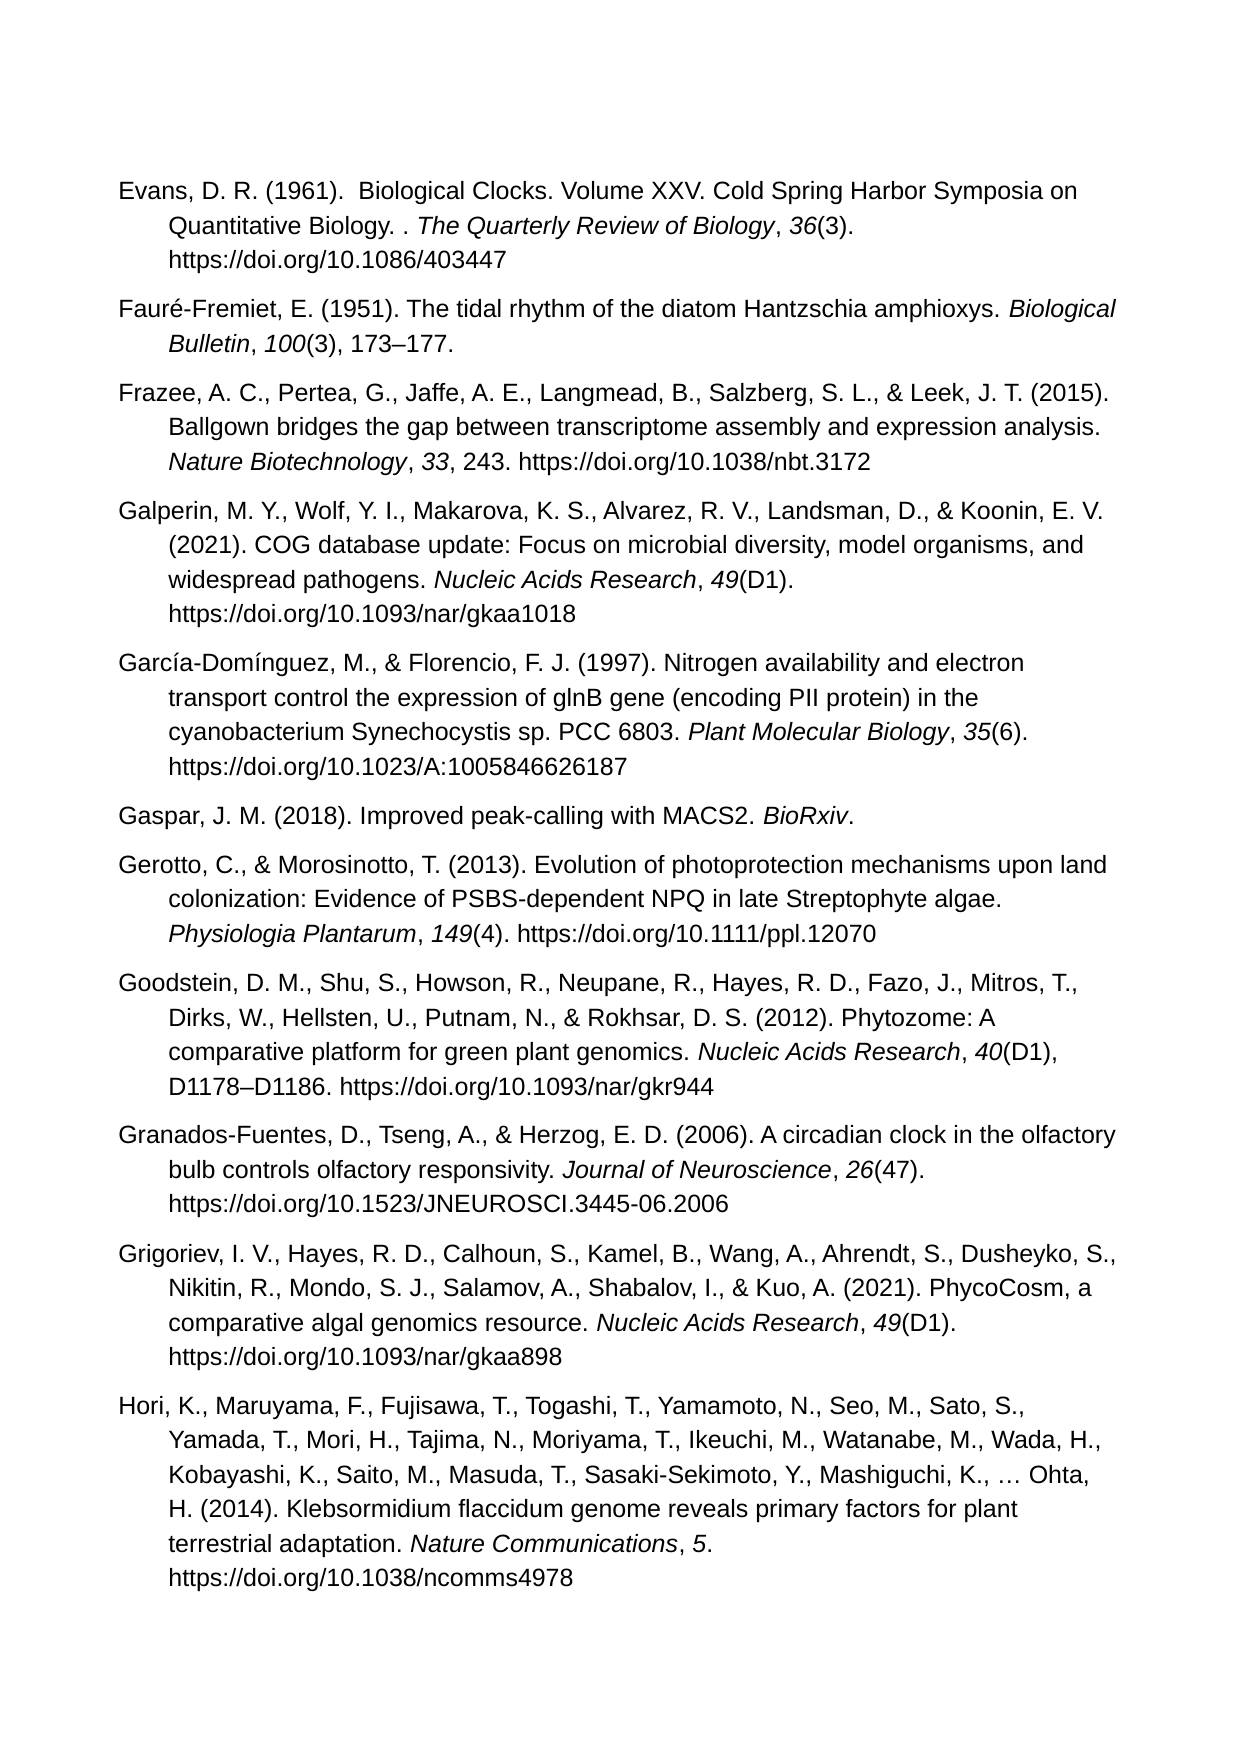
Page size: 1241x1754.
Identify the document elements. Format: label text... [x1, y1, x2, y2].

text Gerotto, C., & Morosinotto, T. (2013). Evolution of photoprotection mechanisms upon land colonization: Evidence of PSBS-dependent NPQ in late Streptophyte algae. Physiologia Plantarum, 149(4). https://doi.org/10.1111/ppl.12070 [118, 850, 1122, 948]
text Granados-Fuentes, D., Tseng, A., & Herzog, E. D. (2006). A circadian clock in the olfactory bulb controls olfactory responsivity. Journal of Neuroscience, 26(47). https://doi.org/10.1523/JNEUROSCI.3445-06.2006 [118, 1121, 1122, 1218]
text Hori, K., Maruyama, F., Fujisawa, T., Togashi, T., Yamamoto, N., Seo, M., Sato, S., Yamada, T., Mori, H., Tajima, N., Moriyama, T., Ikeuchi, M., Watanabe, M., Wada, H., Kobayashi, K., Saito, M., Masuda, T., Sasaki-Sekimoto, Y., Mashiguchi, K., … Ohta, H. (2014). Klebsormidium flaccidum genome reveals primary factors for plant terrestrial adaptation. Nature Communications, 5. https://doi.org/10.1038/ncomms4978 [118, 1391, 1122, 1592]
text Goodstein, D. M., Shu, S., Howson, R., Neupane, R., Hayes, R. D., Fazo, J., Mitros, T., Dirks, W., Hellsten, U., Putnam, N., & Rokhsar, D. S. (2012). Phytozome: A comparative platform for green plant genomics. Nucleic Acids Research, 40(D1), D1178–D1186. https://doi.org/10.1093/nar/gkr944 [118, 968, 1122, 1100]
text García-Domínguez, M., & Florencio, F. J. (1997). Nitrogen availability and electron transport control the expression of glnB gene (encoding PII protein) in the cyanobacterium Synechocystis sp. PCC 6803. Plant Molecular Biology, 35(6). https://doi.org/10.1023/A:1005846626187 [118, 648, 1122, 781]
text Frazee, A. C., Pertea, G., Jaffe, A. E., Langmead, B., Salzberg, S. L., & Leek, J. T. (2015). Ballgown bridges the gap between transcriptome assembly and expression analysis. Nature Biotechnology, 33, 243. https://doi.org/10.1038/nbt.3172 [118, 378, 1122, 476]
text Gaspar, J. M. (2018). Improved peak-calling with MACS2. BioRxiv. [118, 801, 1122, 830]
text Fauré-Fremiet, E. (1951). The tidal rhythm of the diatom Hantzschia amphioxys. Biological Bulletin, 100(3), 173–177. [118, 294, 1122, 358]
text Grigoriev, I. V., Hayes, R. D., Calhoun, S., Kamel, B., Wang, A., Ahrendt, S., Dusheyko, S., Nikitin, R., Mondo, S. J., Salamov, A., Shabalov, I., & Kuo, A. (2021). PhycoCosm, a comparative algal genomics resource. Nucleic Acids Research, 49(D1). https://doi.org/10.1093/nar/gkaa898 [118, 1238, 1122, 1371]
text Galperin, M. Y., Wolf, Y. I., Makarova, K. S., Alvarez, R. V., Landsman, D., & Koonin, E. V. (2021). COG database update: Focus on microbial diversity, model organisms, and widespread pathogens. Nucleic Acids Research, 49(D1). https://doi.org/10.1093/nar/gkaa1018 [118, 496, 1122, 628]
text Evans, D. R. (1961). Biological Clocks. Volume XXV. Cold Spring Harbor Symposia on Quantitative Biology. . The Quarterly Review of Biology, 36(3). https://doi.org/10.1086/403447 [118, 176, 1122, 274]
